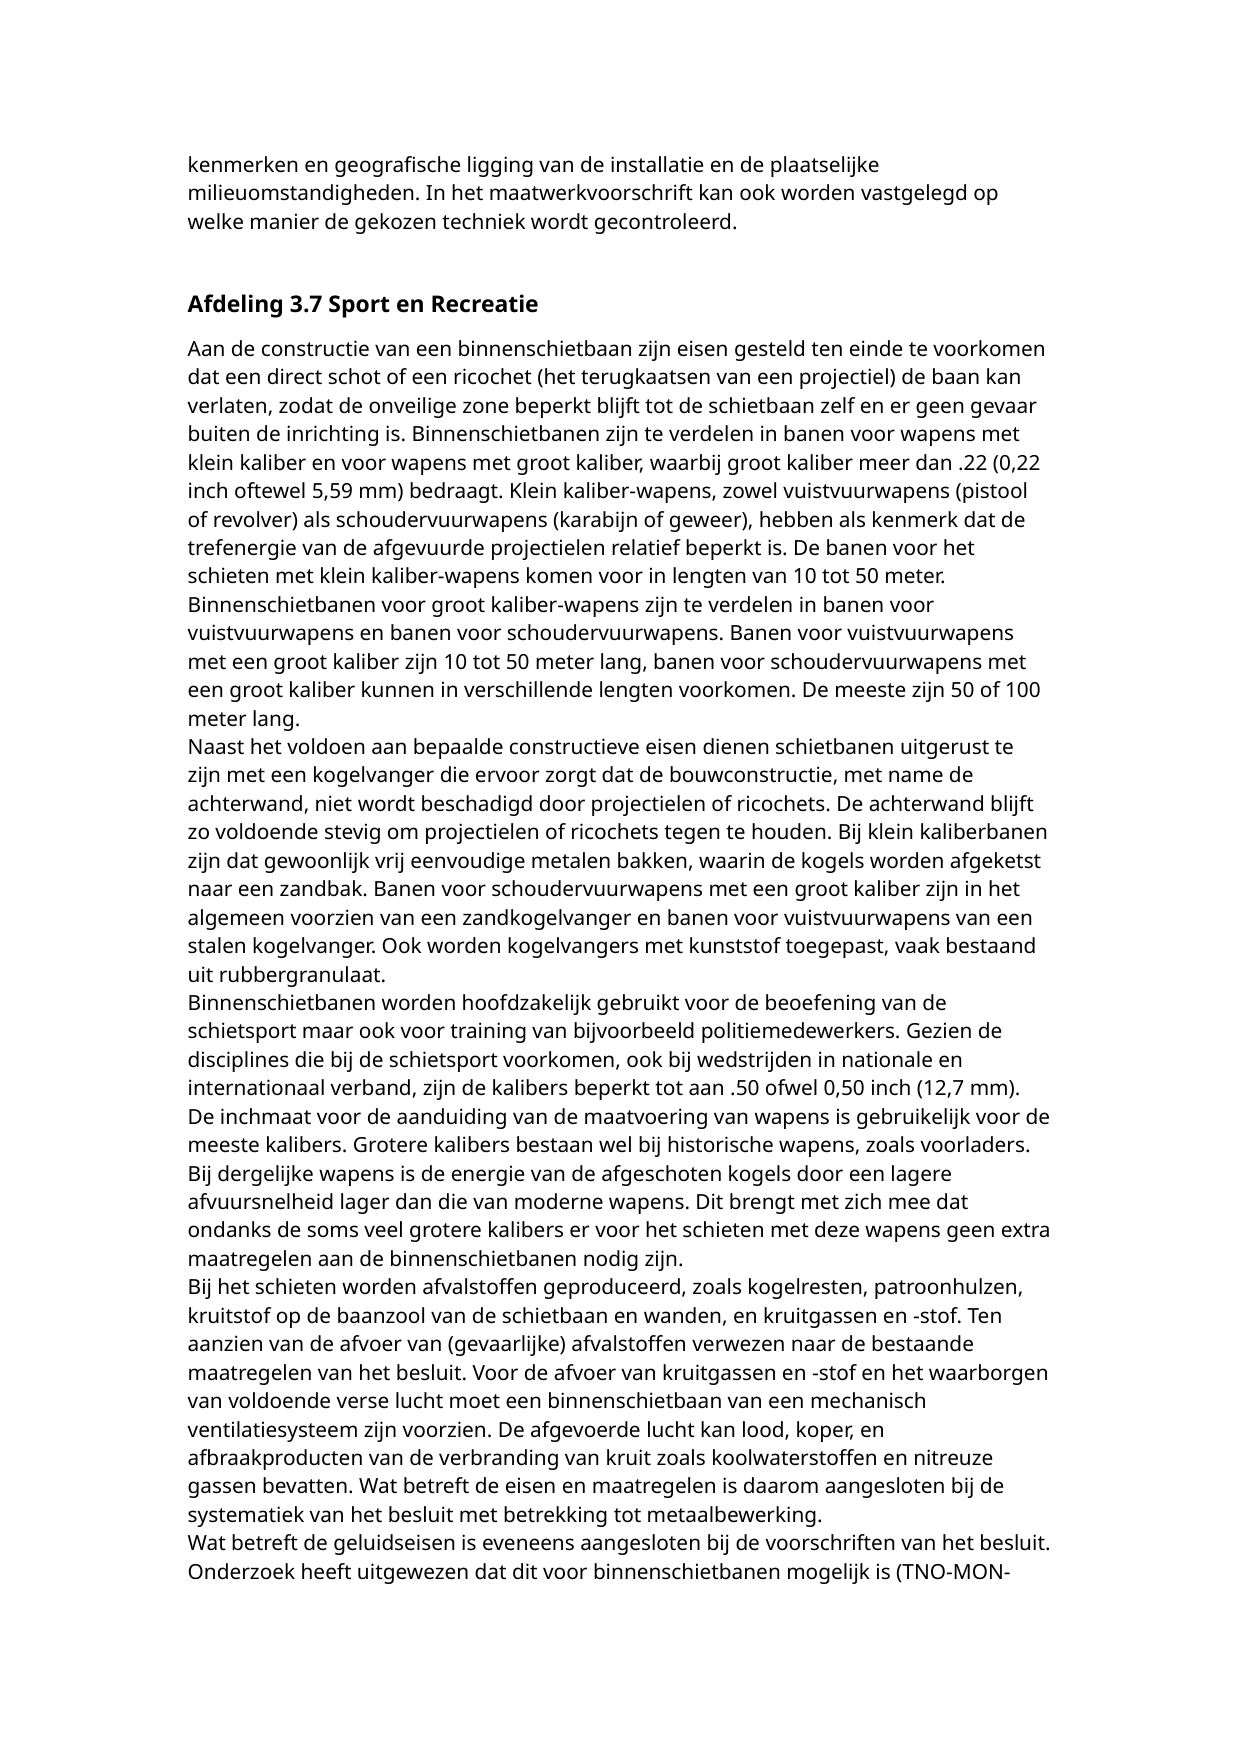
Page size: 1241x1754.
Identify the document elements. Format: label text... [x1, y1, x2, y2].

text Aan de constructie van een binnenschietbaan zijn eisen gesteld ten einde te voorkomen dat een direct schot of een ricochet (het terugkaatsen van een projectiel) de baan kan verlaten, zodat de onveilige zone beperkt blijft tot de schietbaan zelf en er geen gevaar buiten de inrichting is. Binnenschietbanen zijn te verdelen in banen voor wapens met klein kaliber en voor wapens met groot kaliber, waarbij groot kaliber meer dan .22 (0,22 inch oftewel 5,59 mm) bedraagt. Klein kaliber-wapens, zowel vuistvuurwapens (pistool of revolver) als schoudervuurwapens (karabijn of geweer), hebben als kenmerk dat de trefenergie van de afgevuurde projectielen relatief beperkt is. De banen voor het schieten met klein kaliber-wapens komen voor in lengten van 10 tot 50 meter. Binnenschietbanen voor groot kaliber-wapens zijn te verdelen in banen voor vuistvuurwapens en banen voor schoudervuurwapens. Banen voor vuistvuurwapens met een groot kaliber zijn 10 tot 50 meter lang, banen voor schoudervuurwapens met een groot kaliber kunnen in verschillende lengten voorkomen. De meeste zijn 50 of 100 meter lang. [187, 334, 1053, 732]
text kenmerken en geografische ligging van de installatie en de plaatselijke milieuomstandigheden. In het maatwerkvoorschrift kan ook worden vastgelegd op welke manier de gekozen techniek wordt gecontroleerd. [187, 150, 1053, 235]
text Bij het schieten worden afvalstoffen geproduceerd, zoals kogelresten, patroonhulzen, kruitstof op de baanzool van de schietbaan en wanden, en kruitgassen en -stof. Ten aanzien van de afvoer van (gevaarlijke) afvalstoffen verwezen naar de bestaande maatregelen van het besluit. Voor de afvoer van kruitgassen en -stof en het waarborgen van voldoende verse lucht moet een binnenschietbaan van een mechanisch ventilatiesysteem zijn voorzien. De afgevoerde lucht kan lood, koper, en afbraakproducten van de verbranding van kruit zoals koolwaterstoffen en nitreuze gassen bevatten. Wat betreft de eisen en maatregelen is daarom aangesloten bij de systematiek van het besluit met betrekking tot metaalbewerking. [187, 1272, 1053, 1528]
text Binnenschietbanen worden hoofdzakelijk gebruikt voor de beoefening van de schietsport maar ook voor training van bijvoorbeeld politiemedewerkers. Gezien de disciplines die bij de schietsport voorkomen, ook bij wedstrijden in nationale en internationaal verband, zijn de kalibers beperkt tot aan .50 ofwel 0,50 inch (12,7 mm). De inchmaat voor de aanduiding van de maatvoering van wapens is gebruikelijk voor de meeste kalibers. Grotere kalibers bestaan wel bij historische wapens, zoals voorladers. Bij dergelijke wapens is de energie van de afgeschoten kogels door een lagere afvuursnelheid lager dan die van moderne wapens. Dit brengt met zich mee dat ondanks de soms veel grotere kalibers er voor het schieten met deze wapens geen extra maatregelen aan de binnenschietbanen nodig zijn. [187, 988, 1053, 1272]
text Wat betreft de geluidseisen is eveneens aangesloten bij de voorschriften van het besluit. Onderzoek heeft uitgewezen dat dit voor binnenschietbanen mogelijk is (TNO-MON- [187, 1528, 1053, 1585]
text Naast het voldoen aan bepaalde constructieve eisen dienen schietbanen uitgerust te zijn met een kogelvanger die ervoor zorgt dat de bouwconstructie, met name de achterwand, niet wordt beschadigd door projectielen of ricochets. De achterwand blijft zo voldoende stevig om projectielen of ricochets tegen te houden. Bij klein kaliberbanen zijn dat gewoonlijk vrij eenvoudige metalen bakken, waarin de kogels worden afgeketst naar een zandbak. Banen voor schoudervuurwapens met een groot kaliber zijn in het algemeen voorzien van een zandkogelvanger en banen voor vuistvuurwapens van een stalen kogelvanger. Ook worden kogelvangers met kunststof toegepast, vaak bestaand uit rubbergranulaat. [187, 732, 1053, 988]
subtitle Afdeling 3.7 Sport en Recreatie [187, 288, 1053, 319]
